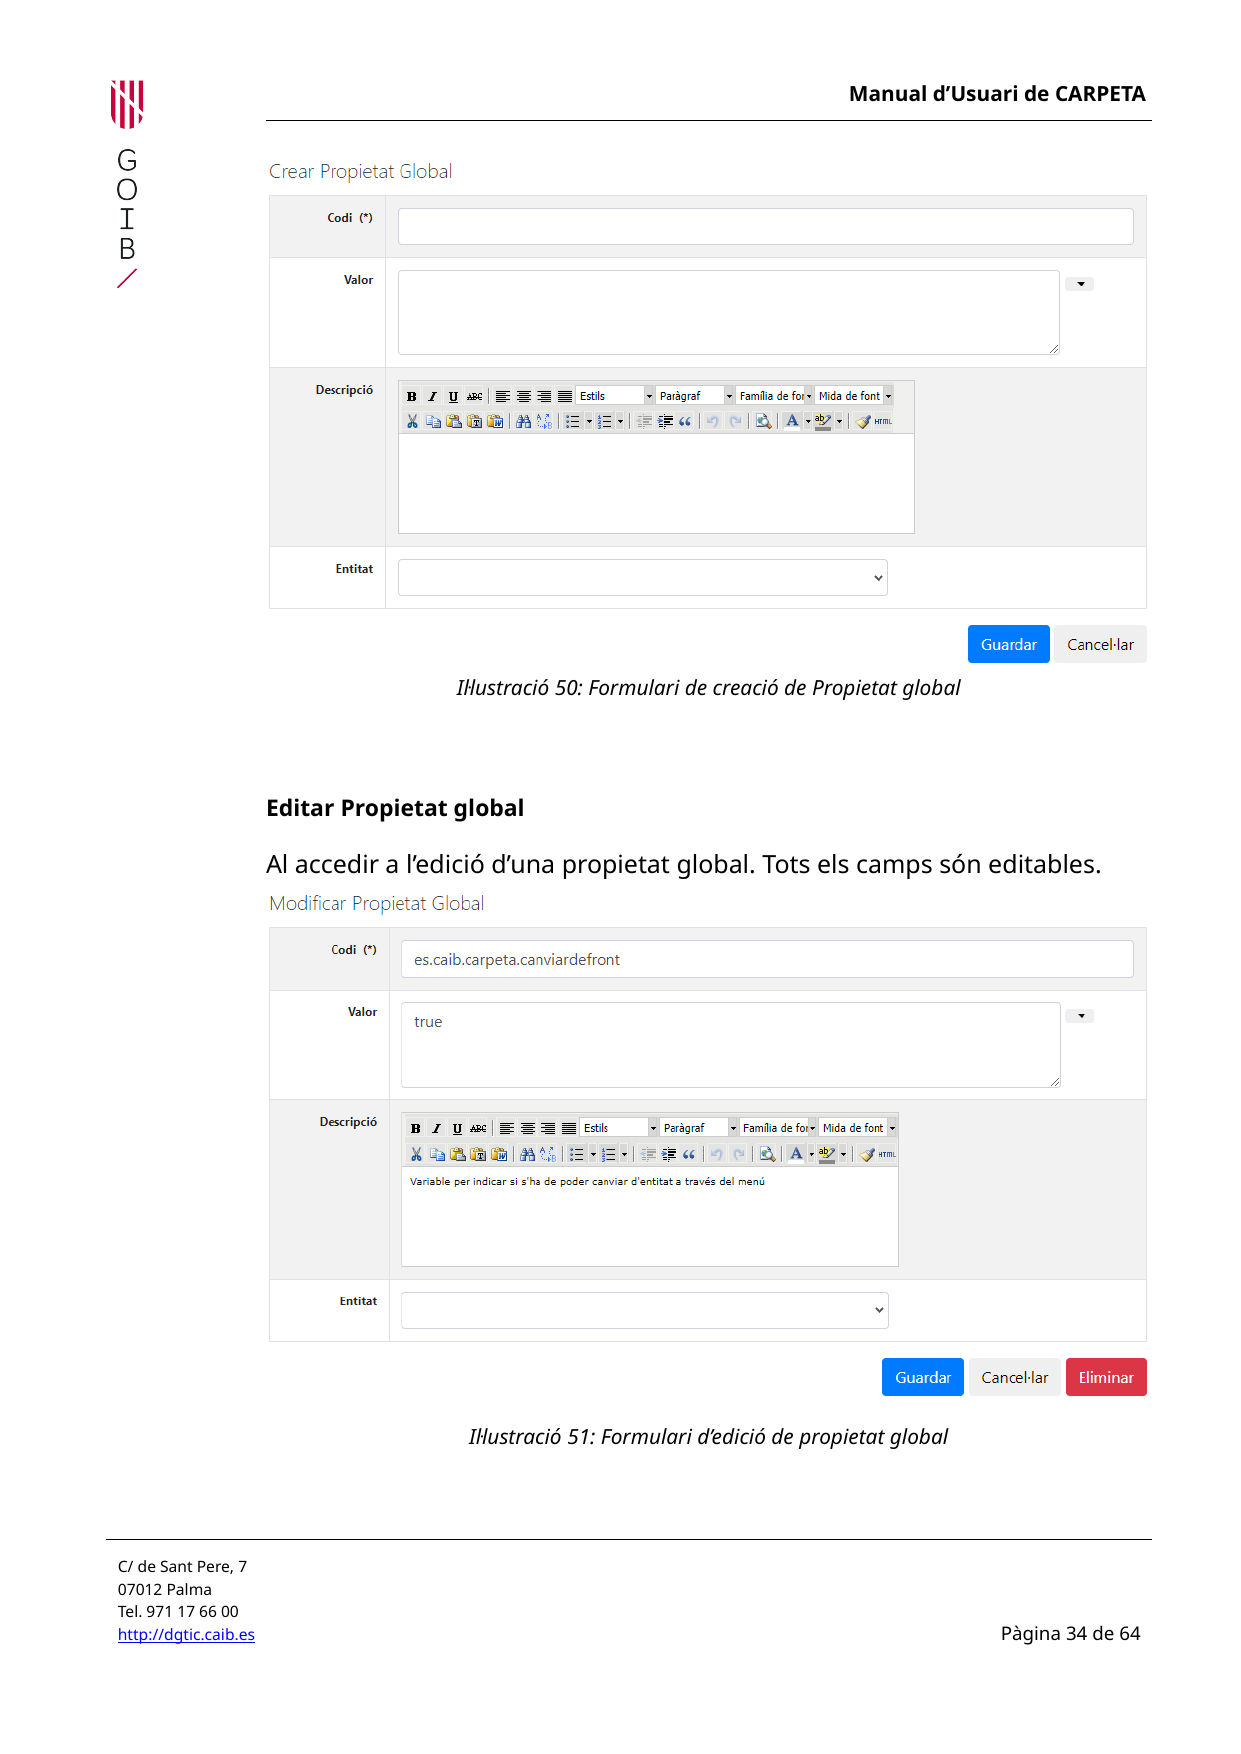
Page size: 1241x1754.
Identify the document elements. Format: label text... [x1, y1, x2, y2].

list Al accedir a l’edició d’una propietat global. Tots els camps són editables. [266, 847, 1152, 881]
picture [265, 156, 1152, 669]
picture [82, 57, 172, 319]
text Il·lustració 51: Formulari d’edició de propietat global [266, 1399, 1152, 1450]
list Editar Propietat global [266, 792, 1152, 823]
picture [265, 892, 1152, 1399]
text Il·lustració 50: Formulari de creació de Propietat global [266, 669, 1152, 702]
